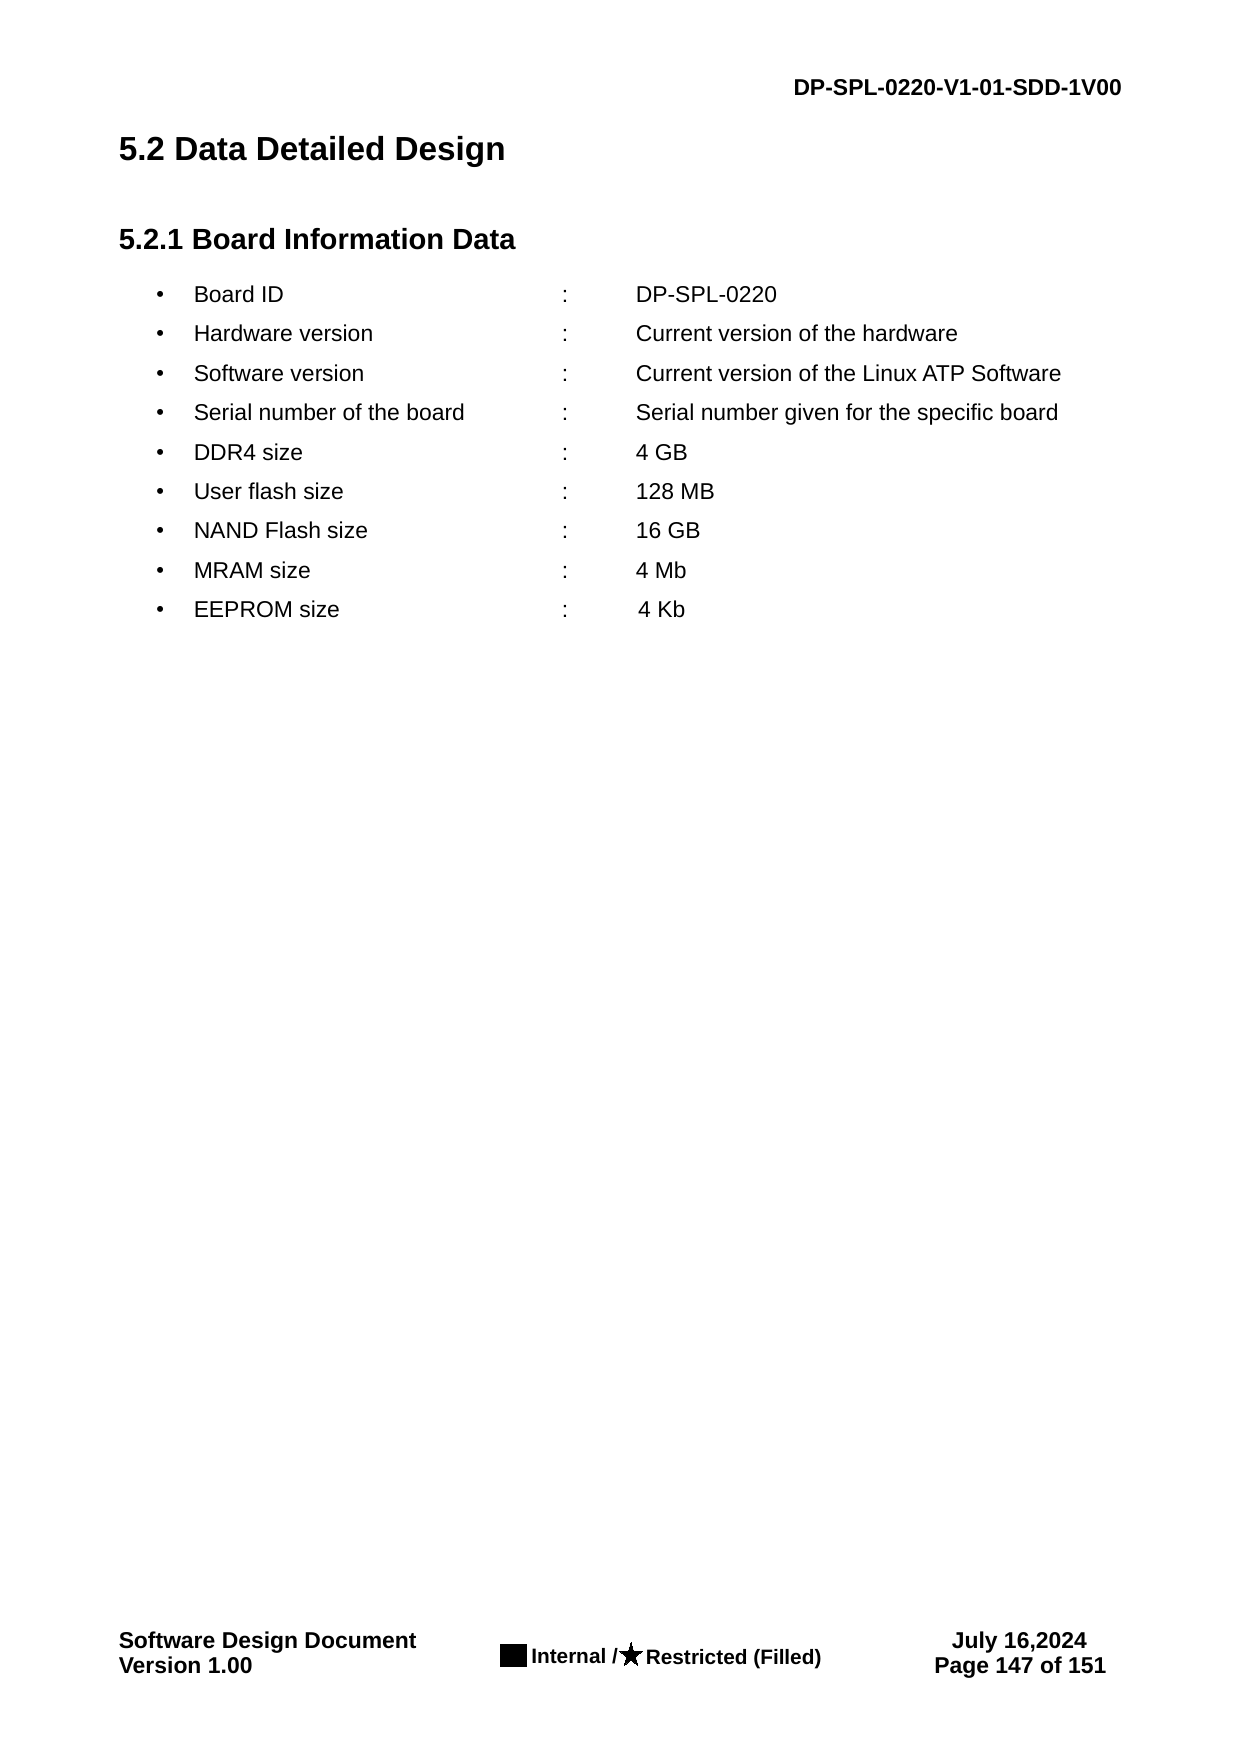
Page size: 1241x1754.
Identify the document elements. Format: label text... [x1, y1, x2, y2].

list EEPROM size : 4 Kb [156, 596, 1122, 623]
list MRAM size : 4 Mb [156, 557, 1122, 583]
list User flash size : 128 MB [156, 478, 1122, 504]
list Software version : Current version of the Linux ATP Software [156, 359, 1122, 386]
list NAND Flash size : 16 GB [156, 517, 1122, 544]
list Board ID : DP-SPL-0220 [156, 281, 1122, 307]
subtitle Board Information Data [118, 222, 1122, 256]
list Serial number of the board : Serial number given for the specific board [156, 399, 1122, 425]
list Hardware version : Current version of the hardware [156, 320, 1122, 346]
list DDR4 size : 4 GB [156, 438, 1122, 465]
subtitle Data Detailed Design [118, 129, 1122, 168]
